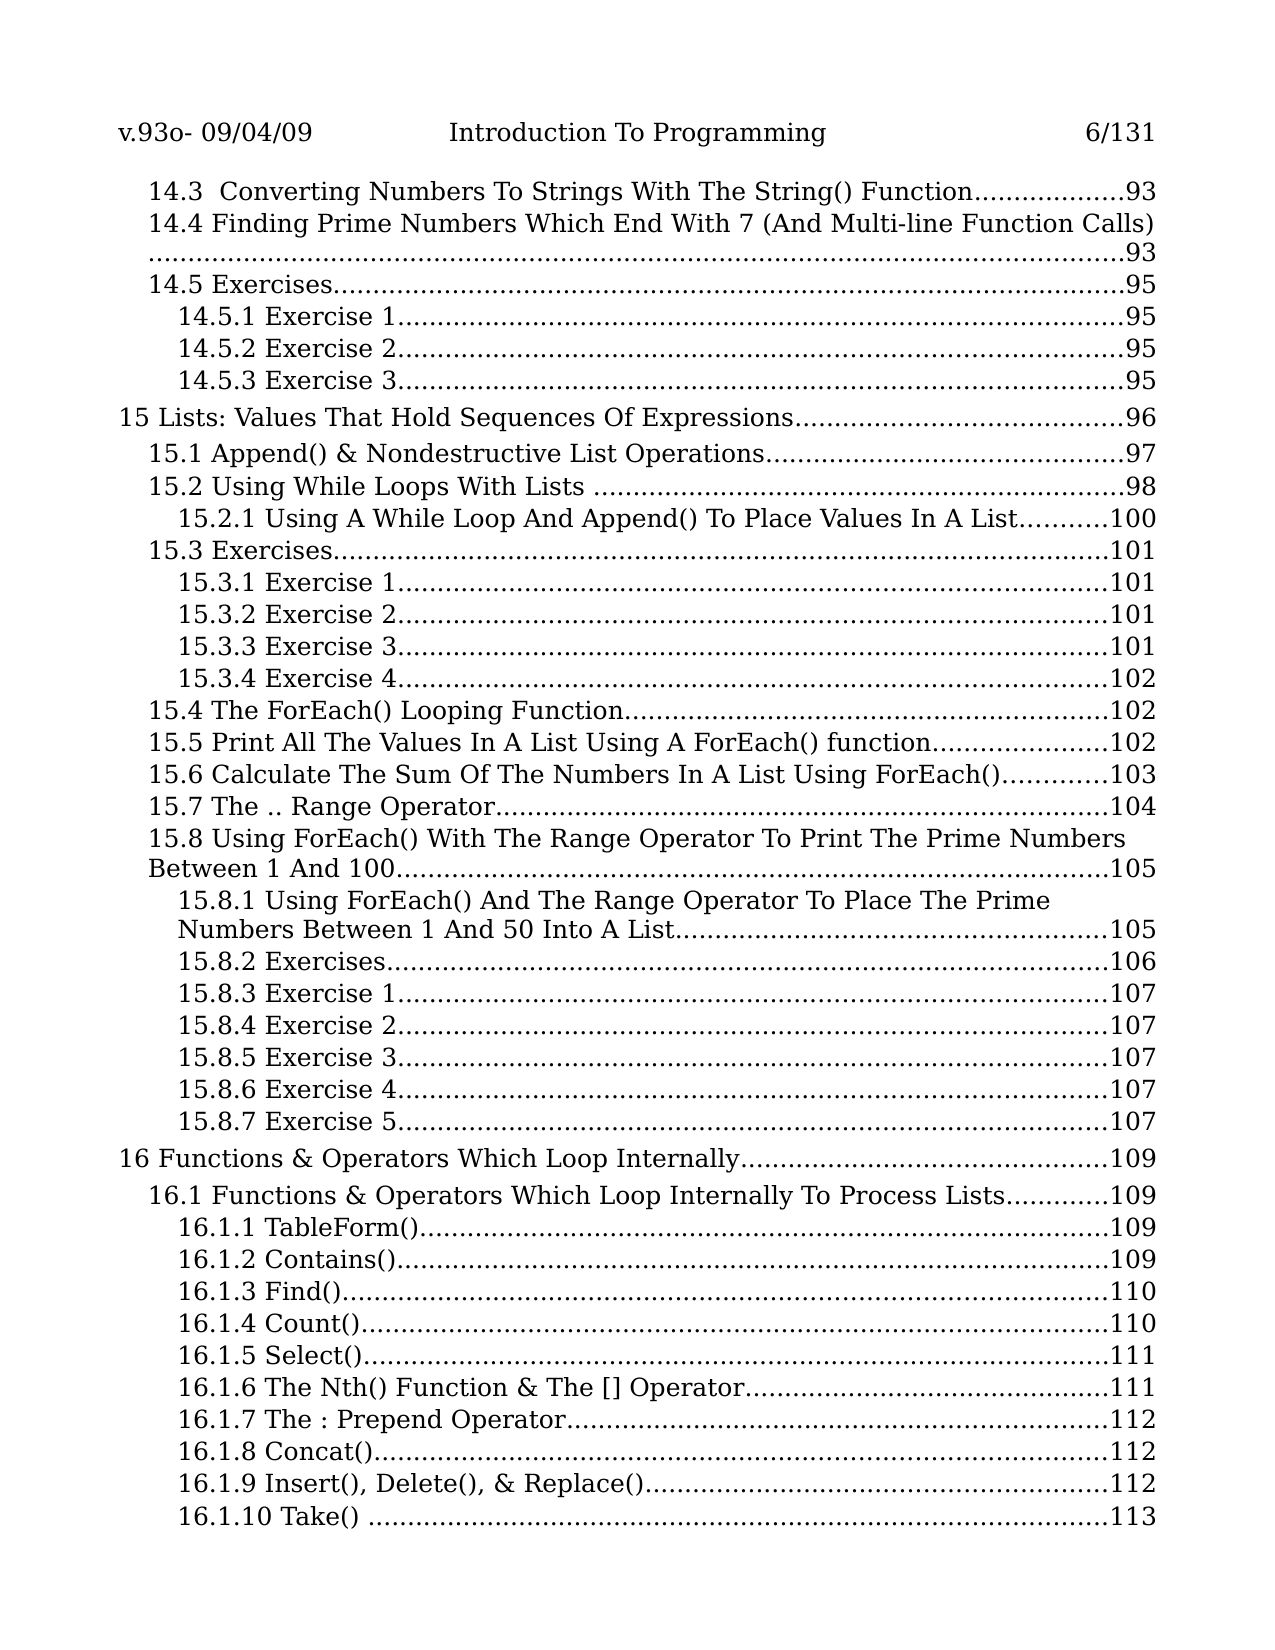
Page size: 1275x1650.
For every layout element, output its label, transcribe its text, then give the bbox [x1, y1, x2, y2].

text 15.3.3 Exercise 3 101 [177, 632, 1157, 661]
text 16.1.4 Count() 110 [177, 1309, 1157, 1338]
text 15.5 Print All The Values In A List Using A ForEach() function 102 [148, 728, 1157, 758]
text 15.3.4 Exercise 4 102 [177, 664, 1157, 693]
text 14.5 Exercises 95 [148, 270, 1157, 299]
text 14.4 Finding Prime Numbers Which End With 7 (And Multi-line Function Calls) 93 [148, 209, 1157, 267]
text 15 Lists: Values That Hold Sequences Of Expressions 96 [118, 403, 1157, 432]
text 14.3 Converting Numbers To Strings With The String() Function 93 [148, 177, 1157, 206]
text 15.8.5 Exercise 3 107 [177, 1043, 1157, 1073]
text 16.1 Functions & Operators Which Loop Internally To Process Lists 109 [148, 1181, 1157, 1210]
text 16.1.8 Concat() 112 [177, 1438, 1157, 1467]
text 15.3.2 Exercise 2 101 [177, 600, 1157, 629]
text 16.1.9 Insert(), Delete(), & Replace() 112 [177, 1470, 1157, 1499]
text 16.1.1 TableForm() 109 [177, 1213, 1157, 1242]
text 15.7 The .. Range Operator 104 [148, 793, 1157, 822]
text 16.1.5 Select() 111 [177, 1341, 1157, 1371]
text 15.8.7 Exercise 5 107 [177, 1108, 1157, 1137]
text 14.5.3 Exercise 3 95 [177, 366, 1157, 396]
text 15.3.1 Exercise 1 101 [177, 568, 1157, 597]
text 16.1.2 Contains() 109 [177, 1245, 1157, 1274]
text 15.4 The ForEach() Looping Function 102 [148, 696, 1157, 726]
text 15.8.6 Exercise 4 107 [177, 1076, 1157, 1105]
text 14.5.1 Exercise 1 95 [177, 302, 1157, 331]
text 15.2.1 Using A While Loop And Append() To Place Values In A List 100 [177, 504, 1157, 533]
text 16.1.7 The : Prepend Operator 112 [177, 1406, 1157, 1435]
text 16.1.3 Find() 110 [177, 1277, 1157, 1306]
text 15.8.2 Exercises 106 [177, 947, 1157, 976]
text 15.8.1 Using ForEach() And The Range Operator To Place The Prime Numbers Between 1 And 50 Into A List 105 [177, 886, 1157, 944]
text 14.5.2 Exercise 2 95 [177, 334, 1157, 363]
text 15.8.4 Exercise 2 107 [177, 1011, 1157, 1041]
text 15.8.3 Exercise 1 107 [177, 979, 1157, 1008]
text 15.1 Append() & Nondestructive List Operations 97 [148, 440, 1157, 469]
text 15.8 Using ForEach() With The Range Operator To Print The Prime Numbers Between 1 And 100 105 [148, 825, 1157, 883]
text 16 Functions & Operators Which Loop Internally 109 [118, 1144, 1157, 1173]
text 15.3 Exercises 101 [148, 536, 1157, 565]
text 15.2 Using While Loops With Lists 98 [148, 472, 1157, 501]
text 16.1.10 Take() 113 [177, 1502, 1157, 1531]
text 15.6 Calculate The Sum Of The Numbers In A List Using ForEach() 103 [148, 761, 1157, 790]
text 16.1.6 The Nth() Function & The [] Operator 111 [177, 1373, 1157, 1403]
